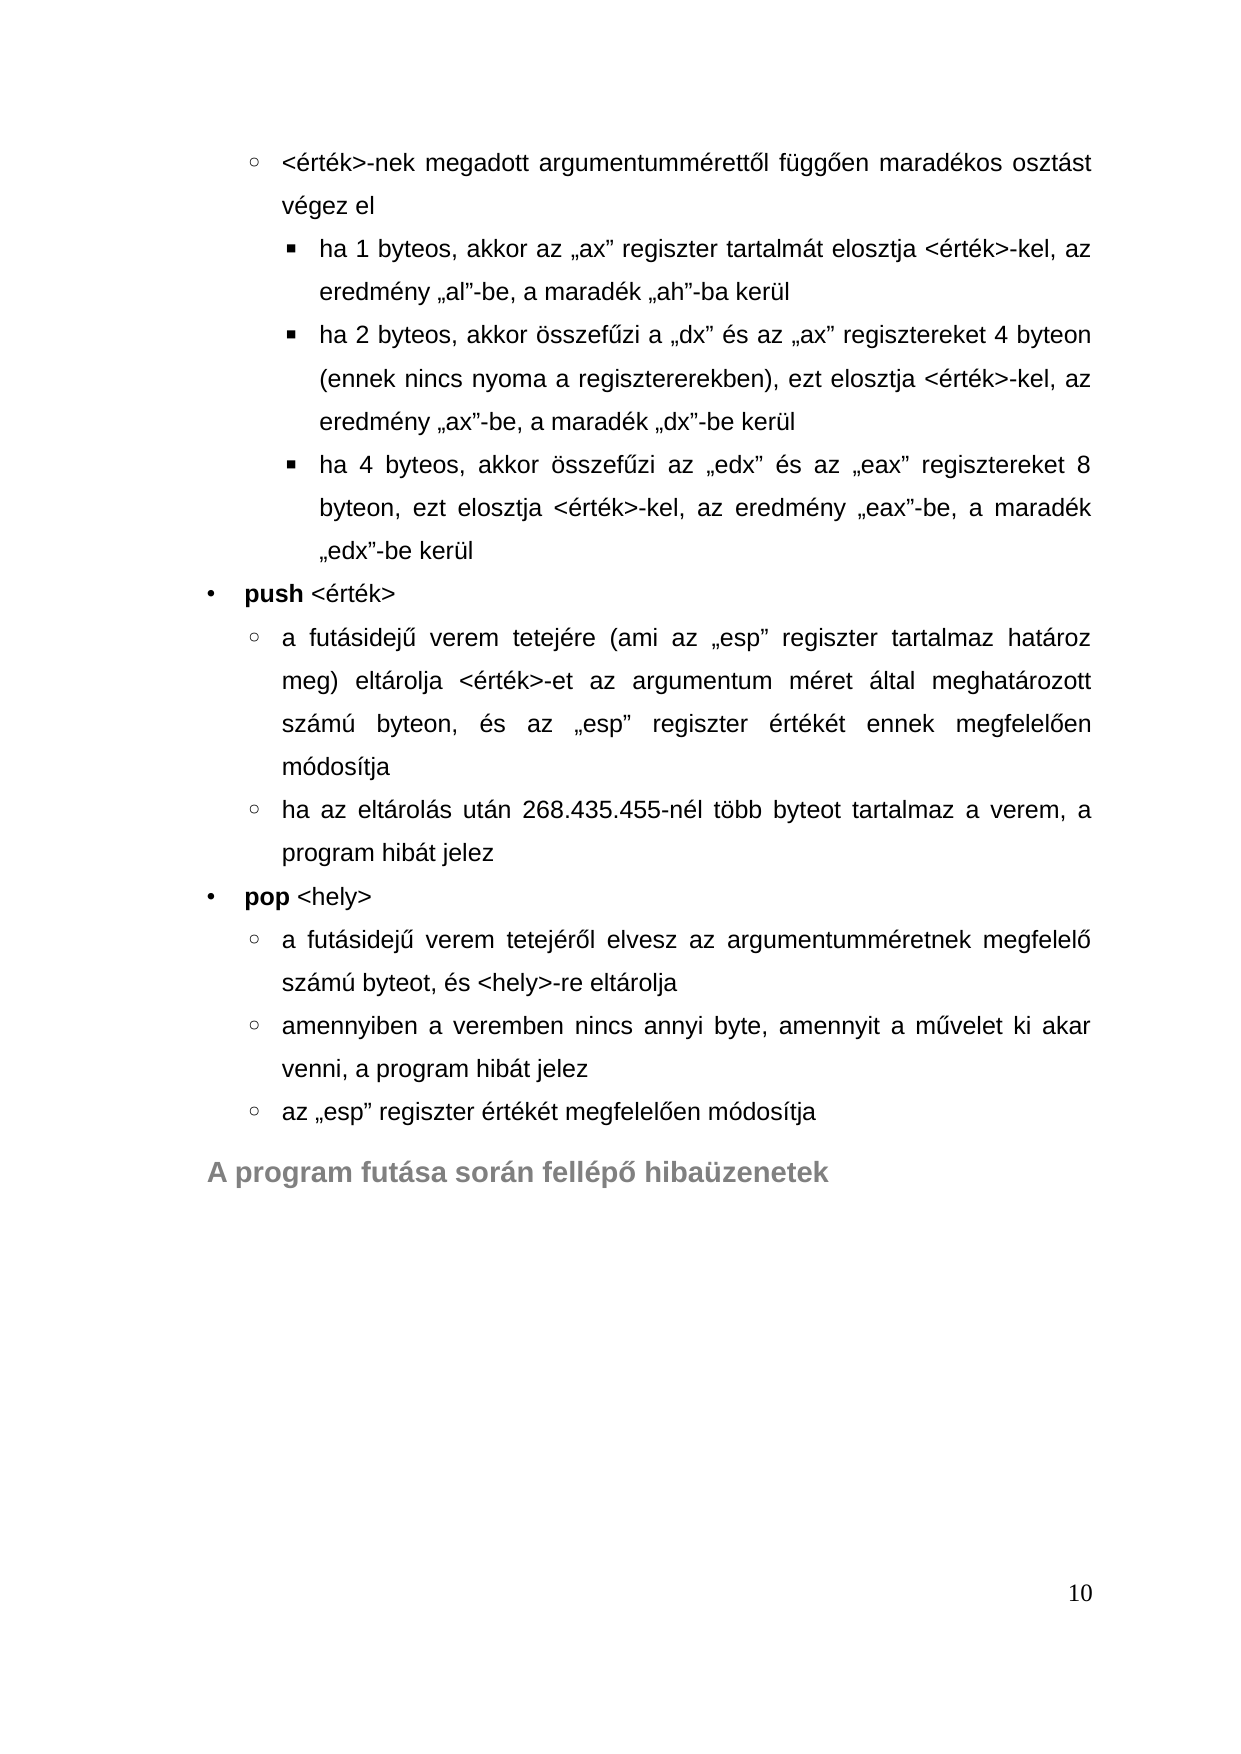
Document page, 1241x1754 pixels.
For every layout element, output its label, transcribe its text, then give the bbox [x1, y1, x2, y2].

list push <érték> [207, 579, 1093, 608]
list amennyiben a veremben nincs annyi byte, amennyit a művelet ki akar venni, a program hibát jelez [244, 1011, 1093, 1083]
list <érték>-nek megadott argumentummérettől függően maradékos osztást végez el [244, 148, 1093, 219]
list a futásidejű verem tetejére (ami az „esp” regiszter tartalmaz határoz meg) eltárolja <érték>-et az argumentum méret által meghatározott számú byteon, és az „esp” regiszter értékét ennek megfelelően módosítja [244, 622, 1093, 781]
list ha 2 byteos, akkor összefűzi a „dx” és az „ax” regisztereket 4 byteon (ennek nincs nyoma a regisztererekben), ezt elosztja <érték>-kel, az eredmény „ax”-be, a maradék „dx”-be kerül [282, 320, 1093, 435]
subtitle A program futása során fellépő hibaüzenetek [207, 1155, 1093, 1189]
list pop <hely> [207, 881, 1093, 910]
list ha 1 byteos, akkor az „ax” regiszter tartalmát elosztja <érték>-kel, az eredmény „al”-be, a maradék „ah”-ba kerül [282, 234, 1093, 306]
list az „esp” regiszter értékét megfelelően módosítja [244, 1097, 1093, 1126]
list ha az eltárolás után 268.435.455-nél több byteot tartalmaz a verem, a program hibát jelez [244, 795, 1093, 867]
list ha 4 byteos, akkor összefűzi az „edx” és az „eax” regisztereket 8 byteon, ezt elosztja <érték>-kel, az eredmény „eax”-be, a maradék „edx”-be kerül [282, 450, 1093, 565]
list a futásidejű verem tetejéről elvesz az argumentumméretnek megfelelő számú byteot, és <hely>-re eltárolja [244, 925, 1093, 997]
